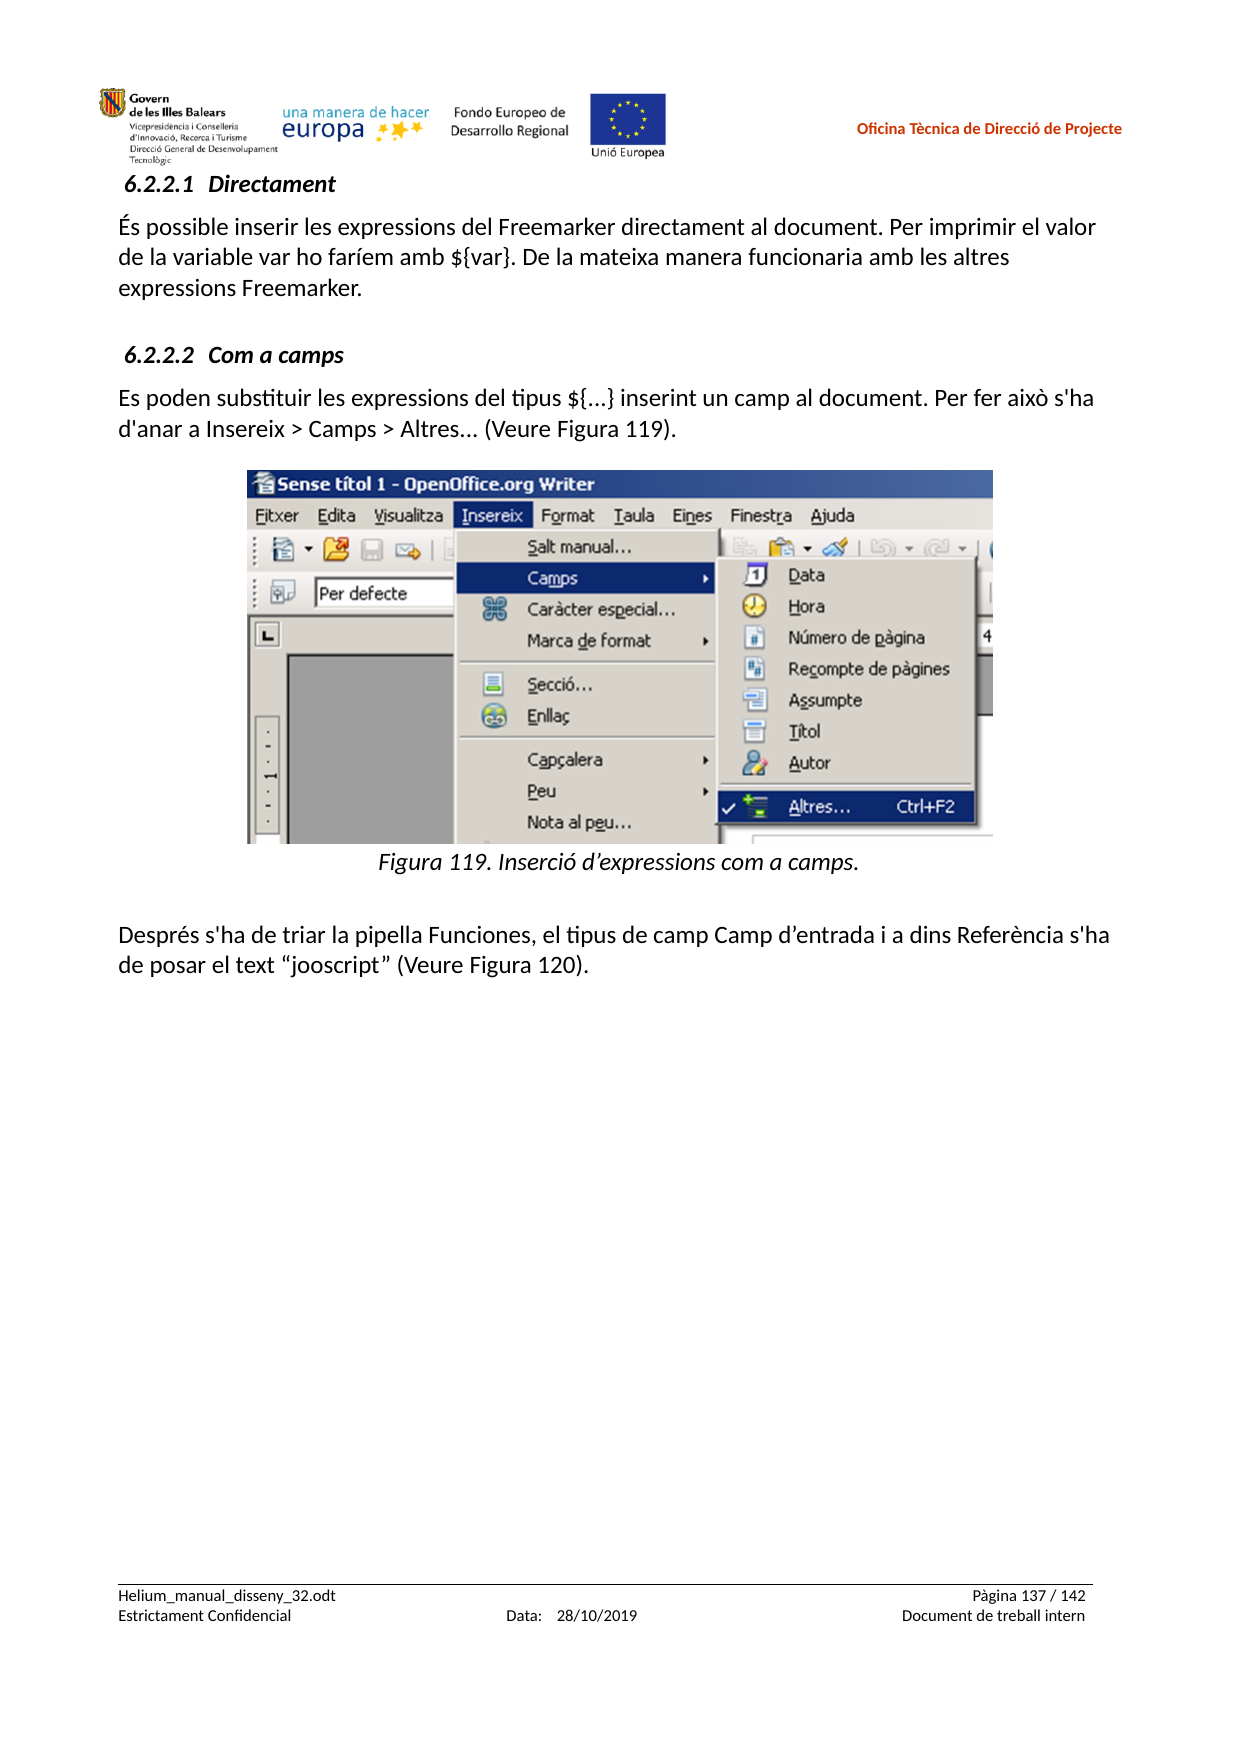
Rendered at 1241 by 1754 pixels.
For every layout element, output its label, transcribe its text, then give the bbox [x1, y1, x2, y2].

subtitle Directament [118, 168, 1122, 198]
text És possible inserir les expressions del Freemarker directament al document. Per imprimir el valor de la variable var ho faríem amb ${var}. De la mateixa manera funcionaria amb les altres expressions Freemarker. [118, 211, 1122, 302]
subtitle Com a camps [118, 340, 1122, 370]
picture [99, 87, 668, 166]
text Després s'ha de triar la pipella Funciones, el tipus de camp Camp d’entrada i a dins Referència s'ha de posar el text “jooscript” (Veure Figura 120). [118, 919, 1122, 980]
picture [245, 468, 995, 846]
text Es poden substituir les expressions del tipus ${...} inserint un camp al document. Per fer això s'ha d'anar a Insereix > Camps > Altres... (Veure Figura 119). [118, 383, 1122, 444]
text Figura 119. Inserció d’expressions com a camps. [246, 846, 995, 876]
